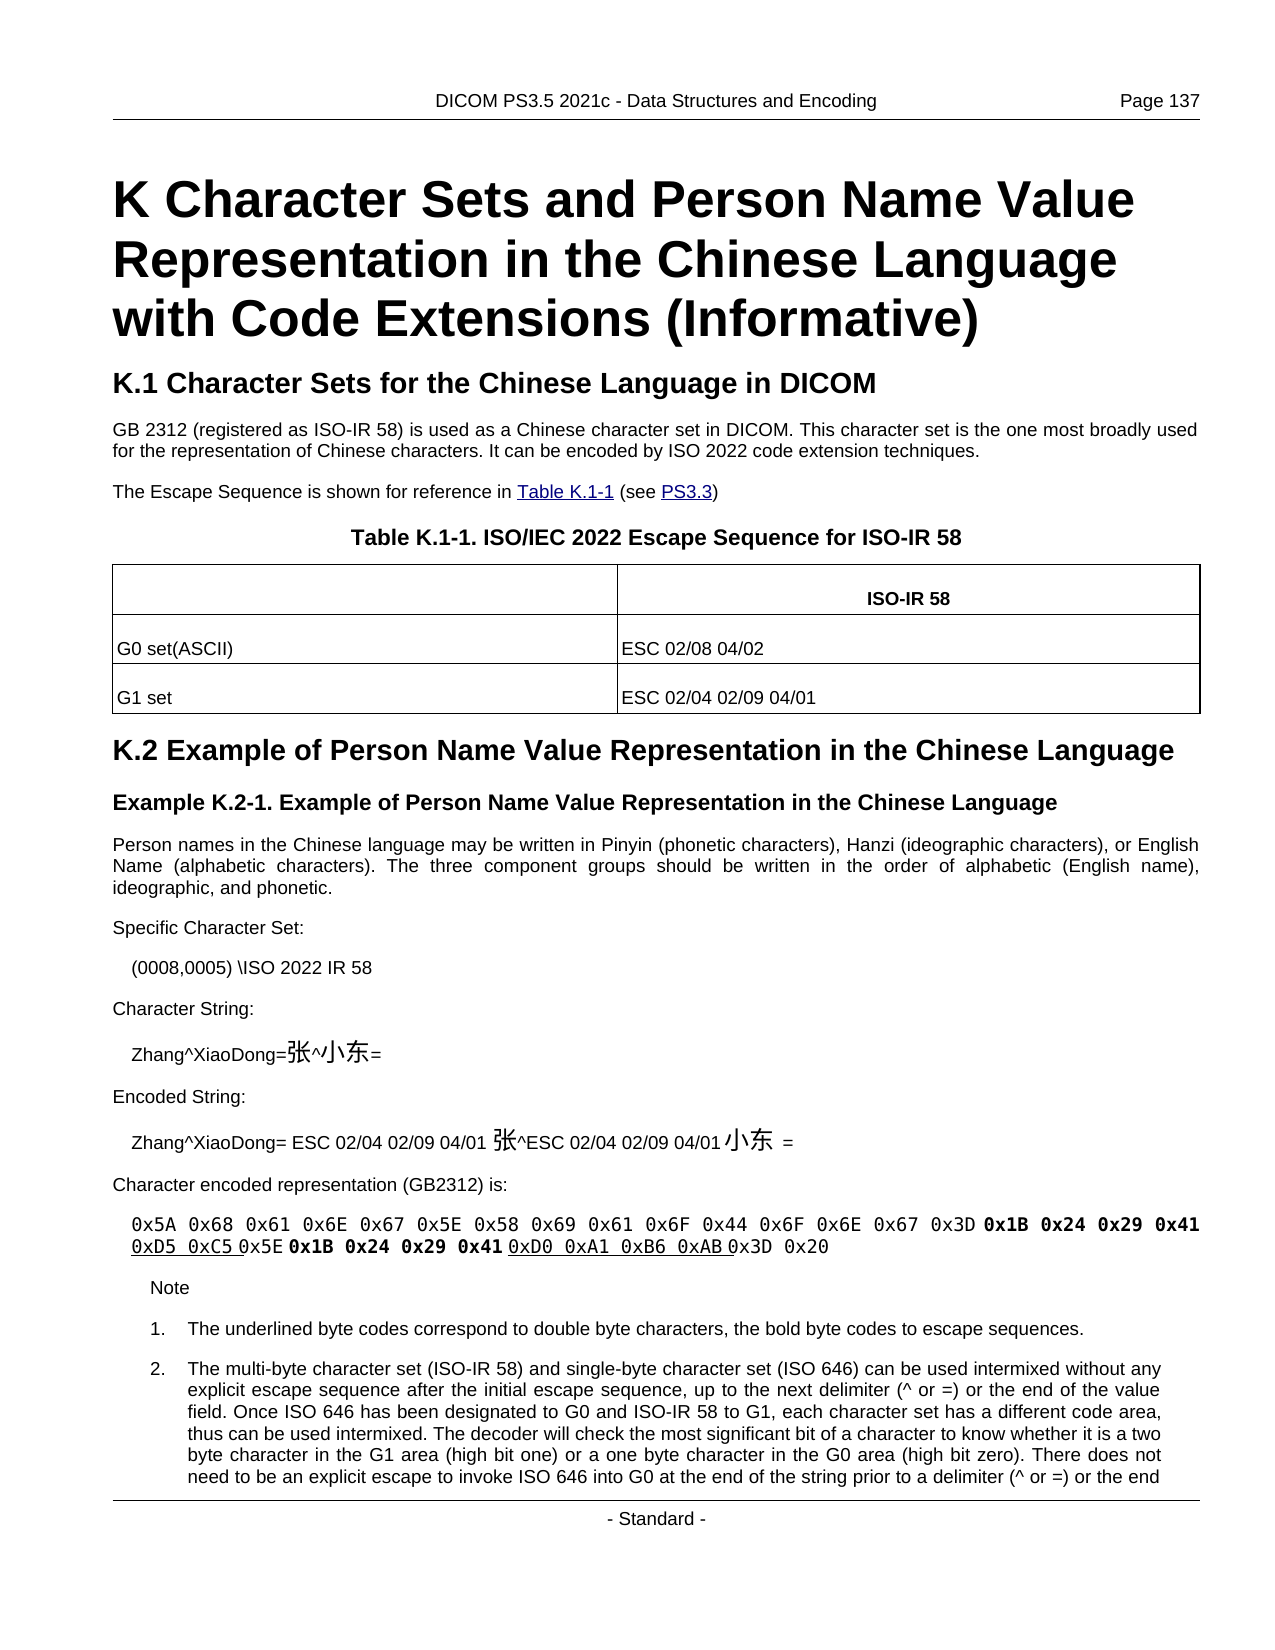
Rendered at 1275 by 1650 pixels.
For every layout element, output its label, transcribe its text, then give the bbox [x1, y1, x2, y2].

text Character String: [112, 997, 1200, 1019]
text 2. The multi-byte character set (ISO-IR 58) and single-byte character set (ISO 646) can be used intermixed without any explicit escape sequence after the initial escape sequence, up to the next delimiter (^ or =) or the end of the value field. Once ISO 646 has been designated to G0 and ISO-IR 58 to G1, each character set has a different code area, thus can be used intermixed. The decoder will check the most significant bit of a character to know whether it is a two byte character in the G1 area (high bit one) or a one byte character in the G0 area (high bit zero). There does not need to be an explicit escape to invoke ISO 646 into G0 at the end of the string prior to a delimiter (^ or =) or the end [150, 1358, 1162, 1487]
text Zhang^XiaoDong=张^小东= [131, 1038, 1200, 1067]
text GB 2312 (registered as ISO-IR 58) is used as a Chinese character set in DICOM. This character set is the one most broadly used for the representation of Chinese characters. It can be encoded by ISO 2022 code extension techniques. [112, 418, 1200, 462]
text K.2 Example of Person Name Value Representation in the Chinese Language [112, 733, 1200, 766]
text Note [150, 1277, 1162, 1299]
text Zhang^XiaoDong= ESC 02/04 02/09 04/01 张^ESC 02/04 02/09 04/01小东 = [131, 1126, 1200, 1155]
text 0x5A 0x68 0x61 0x6E 0x67 0x5E 0x58 0x69 0x61 0x6F 0x44 0x6F 0x6E 0x67 0x3D 0x1B 0x24 0x29 0x41 0xD5 0xC5 0x5E 0x1B 0x24 0x29 0x41 0xD0 0xA1 0xB6 0xAB 0x3D 0x20 [131, 1214, 1200, 1258]
table_cell ESC 02/04 02/09 04/01 [618, 664, 1199, 713]
text 1. The underlined byte codes correspond to double byte characters, the bold byte codes to escape sequences. [150, 1317, 1162, 1339]
text Person names in the Chinese language may be written in Pinyin (phonetic characters), Hanzi (ideographic characters), or English Name (alphabetic characters). The three component groups should be written in the order of alphabetic (English name), ideographic, and phonetic. [112, 833, 1200, 898]
text K.1 Character Sets for the Chinese Language in DICOM [112, 366, 1200, 400]
table_header [113, 565, 617, 613]
text Character encoded representation (GB2312) is: [112, 1174, 1200, 1195]
text K Character Sets and Person Name Value Representation in the Chinese Language with Code Extensions (Informative) [112, 169, 1200, 347]
text Encoded String: [112, 1086, 1200, 1107]
table_cell G1 set [113, 664, 617, 713]
text Example K.2-1. Example of Person Name Value Representation in the Chinese Language [112, 789, 1200, 814]
text The Escape Sequence is shown for reference in Table K.1-1 (see PS3.3) [112, 480, 1200, 502]
table_cell ESC 02/08 04/02 [618, 615, 1199, 663]
text Table K.1-1. ISO/IEC 2022 Escape Sequence for ISO-IR 58 [112, 524, 1200, 550]
text (0008,0005) \ISO 2022 IR 58 [131, 957, 1200, 979]
table_header ISO-IR 58 [618, 565, 1199, 613]
text Specific Character Set: [112, 917, 1200, 938]
table_cell G0 set(ASCII) [113, 615, 617, 663]
